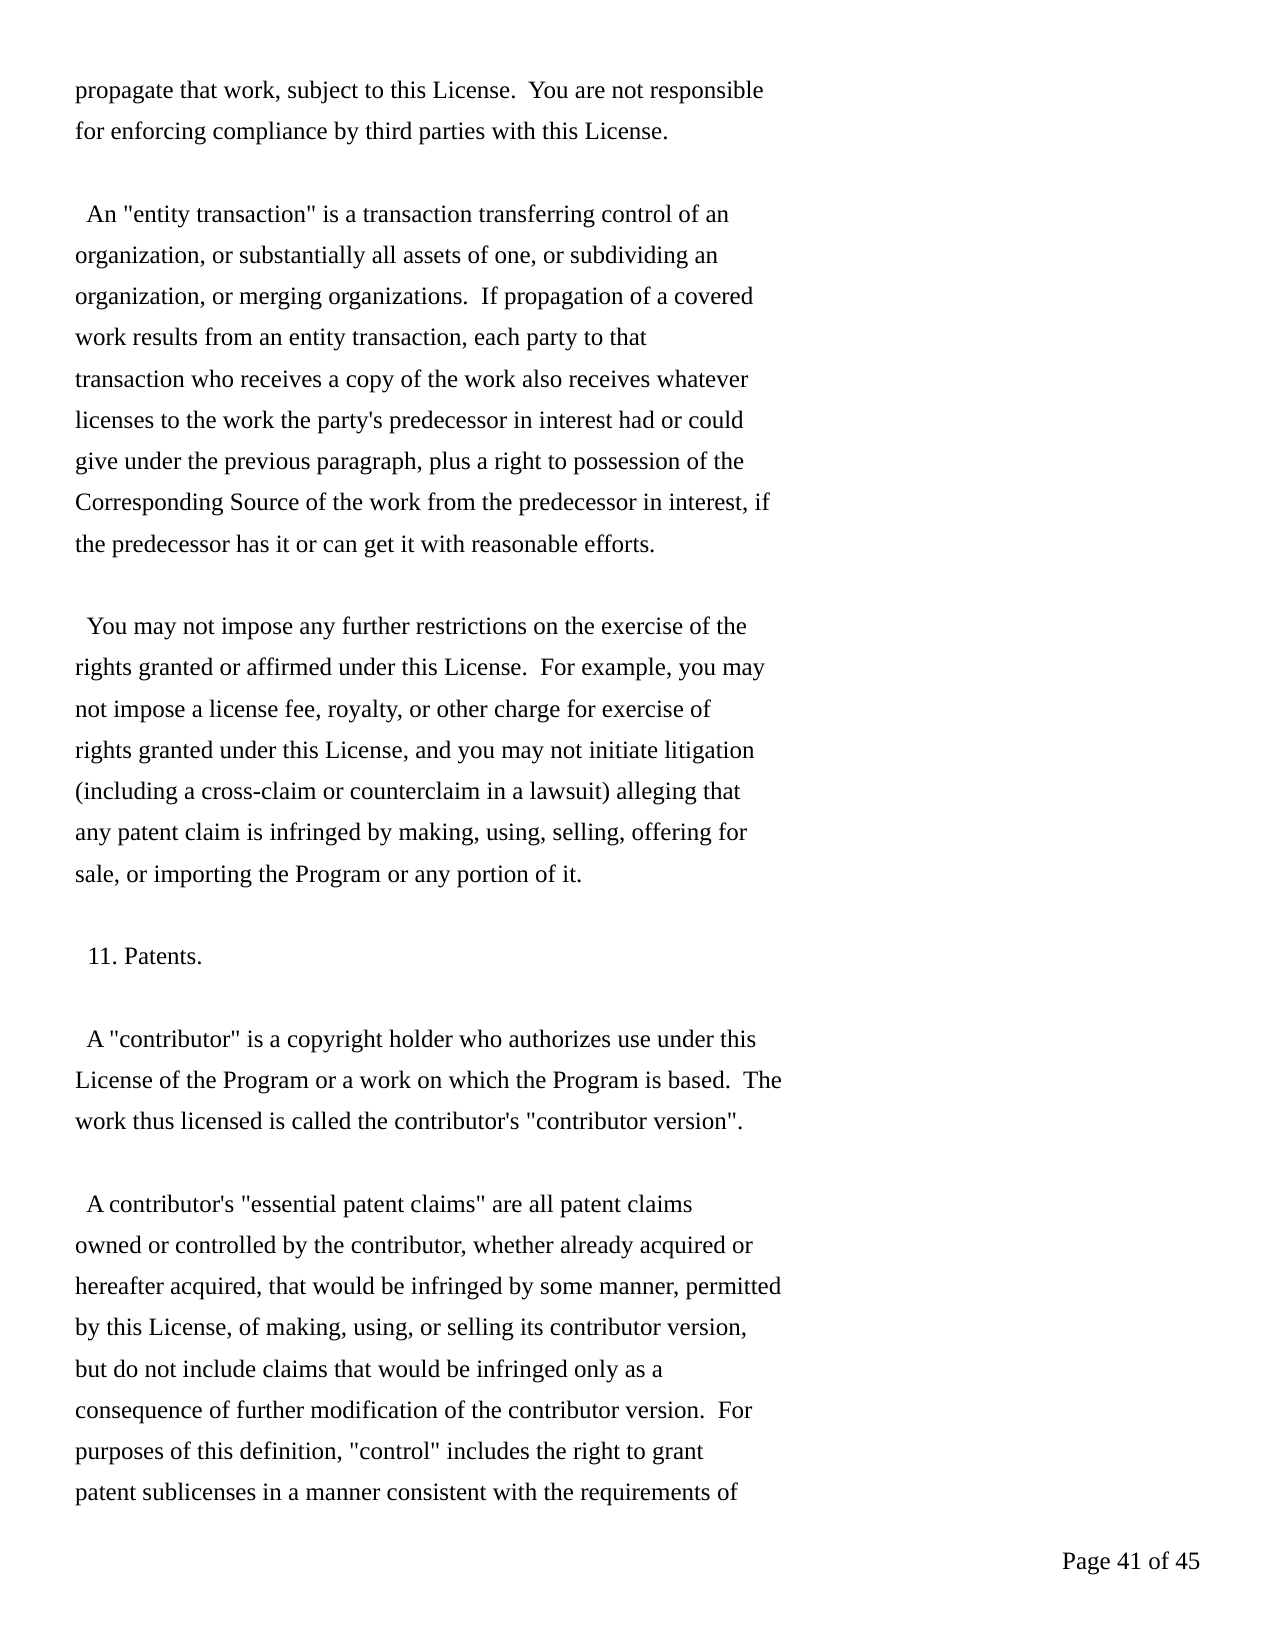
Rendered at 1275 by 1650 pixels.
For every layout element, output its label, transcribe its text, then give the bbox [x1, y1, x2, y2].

text not impose a license fee, royalty, or other charge for exercise of [75, 694, 1200, 722]
text rights granted or affirmed under this License. For example, you may [75, 652, 1200, 681]
text by this License, of making, using, or selling its contributor version, [75, 1312, 1200, 1341]
text patent sublicenses in a manner consistent with the requirements of [75, 1477, 1200, 1506]
text hereafter acquired, that would be infringed by some manner, permitted [75, 1271, 1200, 1300]
text propagate that work, subject to this License. You are not responsible [75, 75, 1200, 104]
text You may not impose any further restrictions on the exercise of the [75, 611, 1200, 640]
text but do not include claims that would be infringed only as a [75, 1354, 1200, 1382]
text (including a cross-claim or counterclaim in a lawsuit) alleging that [75, 776, 1200, 805]
text organization, or merging organizations. If propagation of a covered [75, 281, 1200, 310]
text purposes of this definition, "control" includes the right to grant [75, 1436, 1200, 1465]
text work results from an entity transaction, each party to that [75, 322, 1200, 351]
text any patent claim is infringed by making, using, selling, offering for [75, 817, 1200, 846]
text the predecessor has it or can get it with reasonable efforts. [75, 529, 1200, 557]
text work thus licensed is called the contributor's "contributor version". [75, 1106, 1200, 1135]
text License of the Program or a work on which the Program is based. The [75, 1065, 1200, 1094]
text licenses to the work the party's predecessor in interest had or could [75, 405, 1200, 434]
text consequence of further modification of the contributor version. For [75, 1395, 1200, 1424]
text rights granted under this License, and you may not initiate litigation [75, 735, 1200, 764]
text owned or controlled by the contributor, whether already acquired or [75, 1230, 1200, 1259]
text for enforcing compliance by third parties with this License. [75, 116, 1200, 145]
text sale, or importing the Program or any portion of it. [75, 859, 1200, 887]
text A "contributor" is a copyright holder who authorizes use under this [75, 1024, 1200, 1052]
text transaction who receives a copy of the work also receives whatever [75, 364, 1200, 392]
text organization, or substantially all assets of one, or subdividing an [75, 240, 1200, 269]
text A contributor's "essential patent claims" are all patent claims [75, 1189, 1200, 1217]
text give under the previous paragraph, plus a right to possession of the [75, 446, 1200, 475]
text An "entity transaction" is a transaction transferring control of an [75, 199, 1200, 227]
text 11. Patents. [75, 941, 1200, 970]
text Corresponding Source of the work from the predecessor in interest, if [75, 487, 1200, 516]
